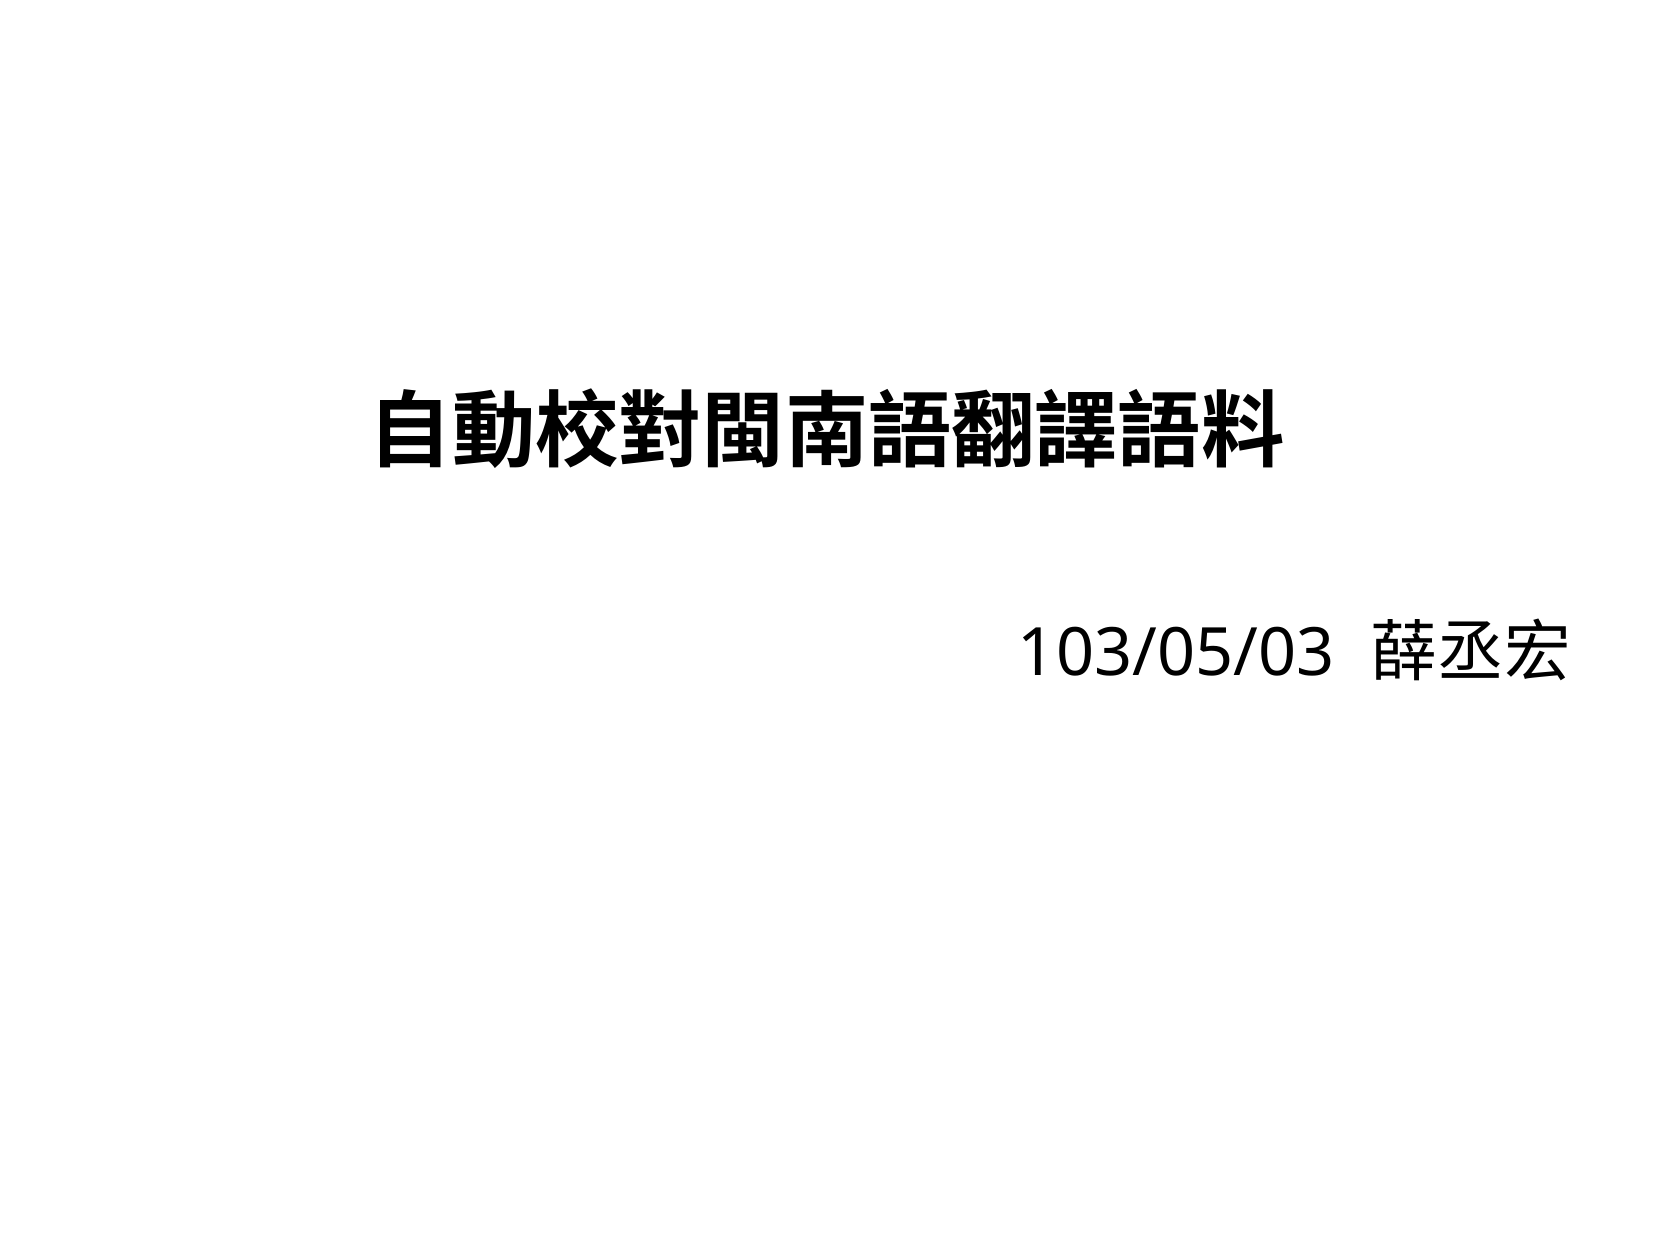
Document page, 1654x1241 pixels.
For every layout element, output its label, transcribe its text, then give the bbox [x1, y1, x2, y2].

subtitle 自動校對閩南語翻譯語料 103/05/03 薛丞宏 [82, 49, 1571, 1010]
